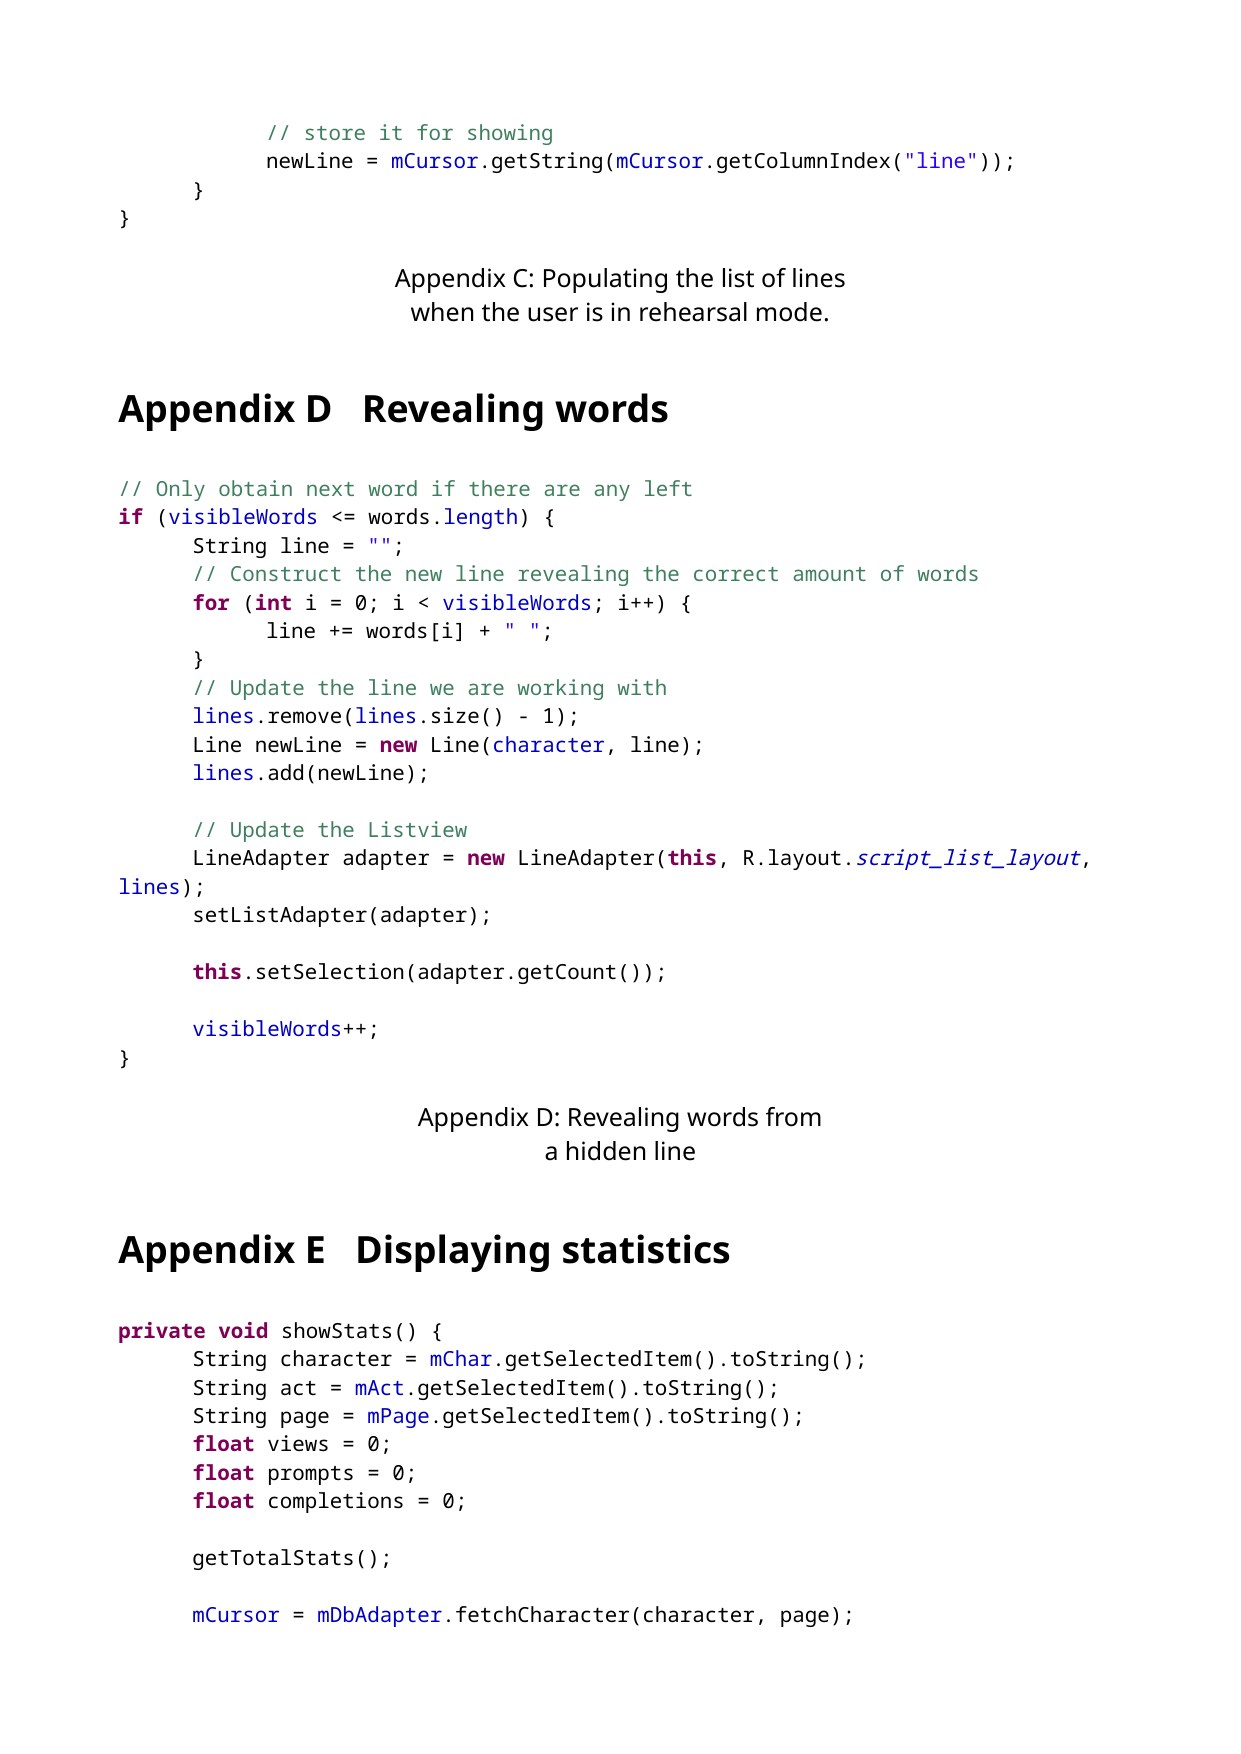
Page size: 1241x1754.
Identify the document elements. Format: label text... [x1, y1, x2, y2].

text lines.remove(lines.size() - 1); [118, 701, 1122, 730]
text float views = 0; [118, 1429, 1122, 1458]
text // Update the Listview [118, 815, 1122, 843]
text this.setSelection(adapter.getCount()); [118, 957, 1122, 986]
text String line = ""; [118, 531, 1122, 559]
subtitle Appendix D Revealing words [118, 382, 1122, 433]
text // Construct the new line revealing the correct amount of words [118, 559, 1122, 588]
text } [118, 1043, 1122, 1071]
text String act = mAct.getSelectedItem().toString(); [118, 1373, 1122, 1401]
text String character = mChar.getSelectedItem().toString(); [118, 1344, 1122, 1373]
text visibleWords++; [118, 1014, 1122, 1043]
text a hidden line [118, 1133, 1122, 1168]
text mCursor = mDbAdapter.fetchCharacter(character, page); [118, 1600, 1122, 1629]
text newLine = mCursor.getString(mCursor.getColumnIndex("line")); [118, 147, 1122, 175]
subtitle Appendix E Displaying statistics [118, 1224, 1122, 1275]
text Appendix C: Populating the list of lines [118, 260, 1122, 294]
text String page = mPage.getSelectedItem().toString(); [118, 1401, 1122, 1429]
text } [118, 175, 1122, 203]
text LineAdapter adapter = new LineAdapter(this, R.layout.script_list_layout, lines); [118, 843, 1122, 900]
text line += words[i] + " "; [118, 616, 1122, 644]
text float completions = 0; [118, 1486, 1122, 1515]
text for (int i = 0; i < visibleWords; i++) { [118, 588, 1122, 616]
text private void showStats() { [118, 1316, 1122, 1344]
text setListAdapter(adapter); [118, 900, 1122, 929]
text Appendix D: Revealing words from [118, 1099, 1122, 1133]
text } [118, 644, 1122, 673]
text lines.add(newLine); [118, 758, 1122, 787]
text // Update the line we are working with [118, 673, 1122, 701]
text // store it for showing [118, 118, 1122, 147]
text if (visibleWords <= words.length) { [118, 502, 1122, 531]
text float prompts = 0; [118, 1458, 1122, 1486]
text // Only obtain next word if there are any left [118, 474, 1122, 502]
text when the user is in rehearsal mode. [118, 294, 1122, 328]
text Line newLine = new Line(character, line); [118, 730, 1122, 758]
text getTotalStats(); [118, 1543, 1122, 1572]
text } [118, 203, 1122, 232]
